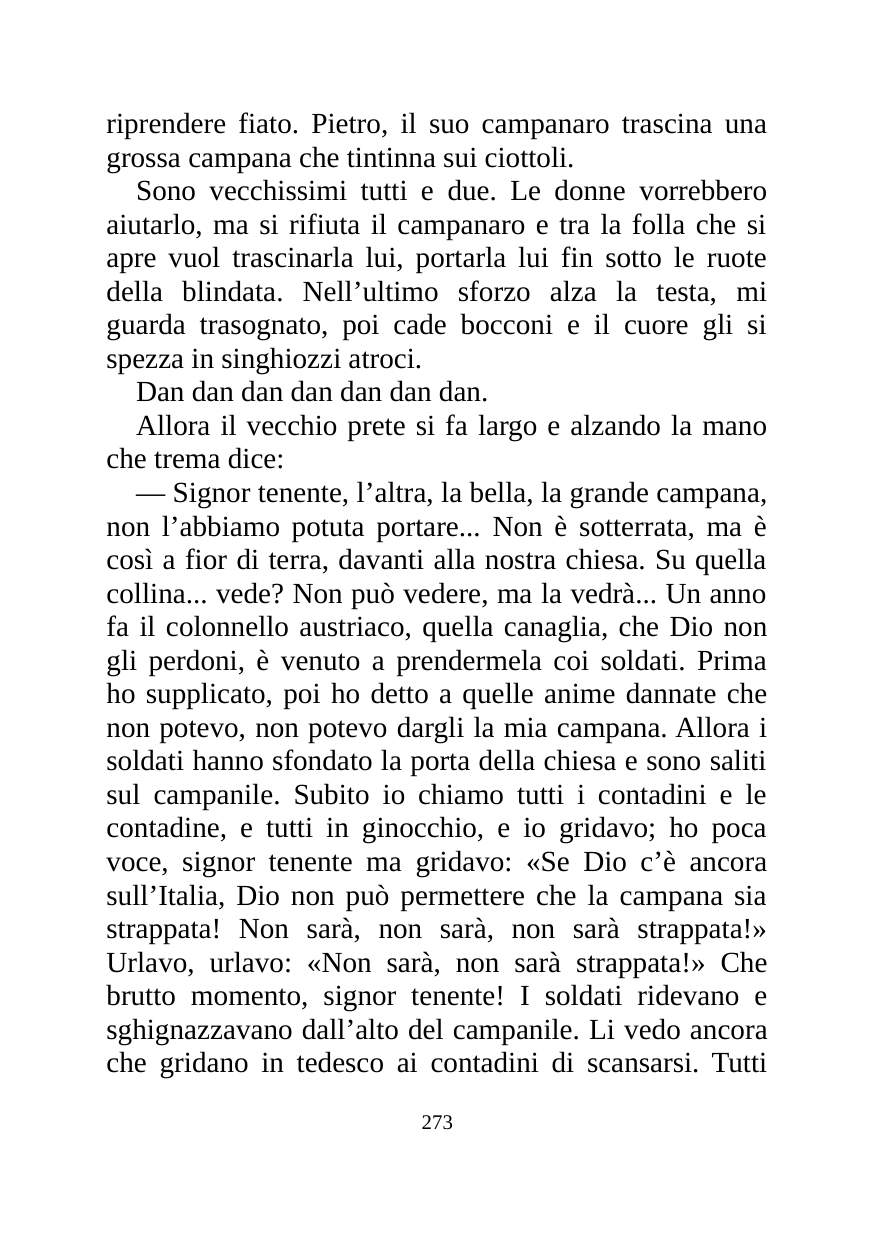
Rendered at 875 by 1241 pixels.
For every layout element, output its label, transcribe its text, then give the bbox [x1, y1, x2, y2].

text riprendere fiato. Pietro, il suo campanaro trascina una grossa campana che tintinna sui ciottoli. [106, 106, 768, 173]
text Dan dan dan dan dan dan dan. [106, 374, 768, 408]
text Sono vecchissimi tutti e due. Le donne vorrebbero aiutarlo, ma si rifiuta il campanaro e tra la folla che si apre vuol trascinarla lui, portarla lui fin sotto le ruote della blindata. Nell’ultimo sforzo alza la testa, mi guarda trasognato, poi cade bocconi e il cuore gli si spezza in singhiozzi atroci. [106, 173, 768, 374]
text — Signor tenente, l’altra, la bella, la grande campana, non l’abbiamo potuta portare... Non è sotterrata, ma è così a fior di terra, davanti alla nostra chiesa. Su quella collina... vede? Non può vedere, ma la vedrà... Un anno fa il colonnello austriaco, quella canaglia, che Dio non gli perdoni, è venuto a prendermela coi soldati. Prima ho supplicato, poi ho detto a quelle anime dannate che non potevo, non potevo dargli la mia campana. Allora i soldati hanno sfondato la porta della chiesa e sono saliti sul campanile. Subito io chiamo tutti i contadini e le contadine, e tutti in ginocchio, e io gridavo; ho poca voce, signor tenente ma gridavo: «Se Dio c’è ancora sull’Italia, Dio non può permettere che la campana sia strappata! Non sarà, non sarà, non sarà strappata!» Urlavo, urlavo: «Non sarà, non sarà strappata!» Che brutto momento, signor tenente! I soldati ridevano e sghignazzavano dall’alto del campanile. Li vedo ancora che gridano in tedesco ai contadini di scansarsi. Tutti [106, 475, 768, 1079]
text Allora il vecchio prete si fa largo e alzando la mano che trema dice: [106, 408, 768, 475]
